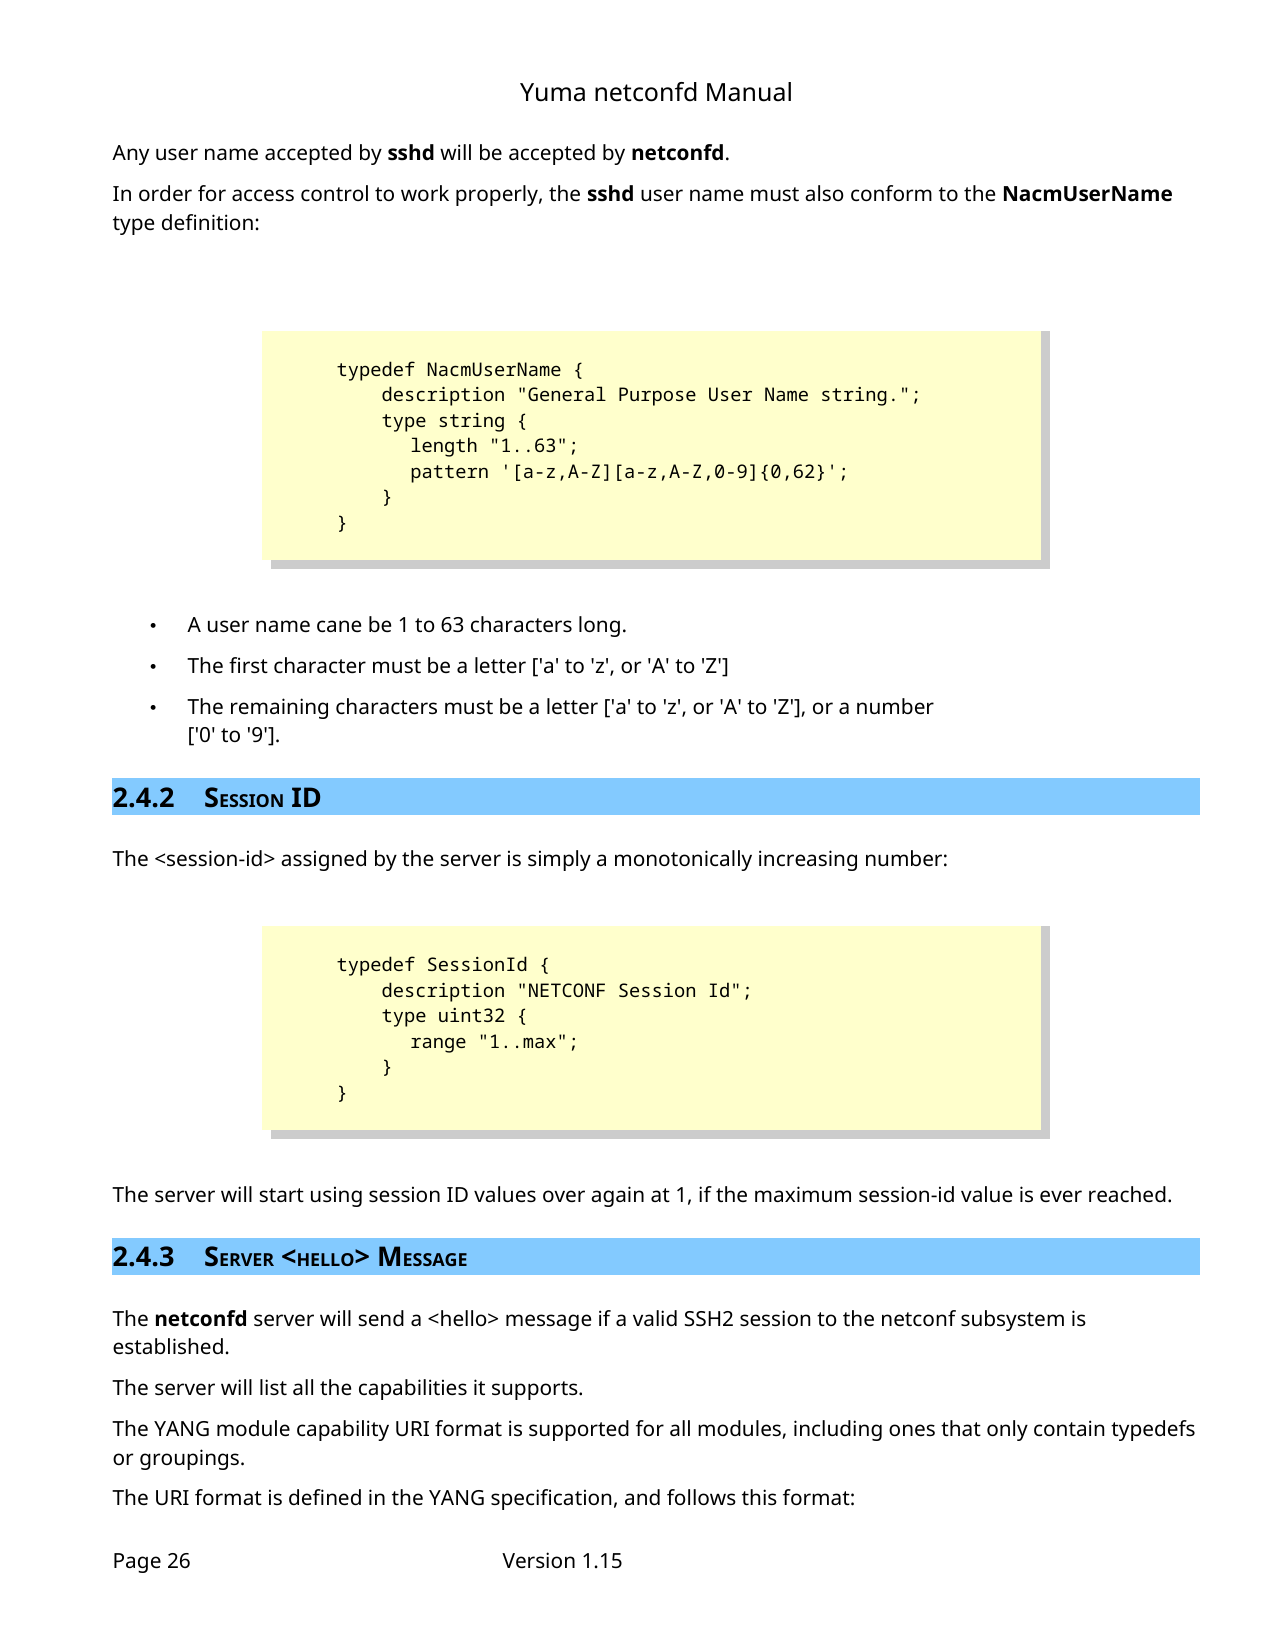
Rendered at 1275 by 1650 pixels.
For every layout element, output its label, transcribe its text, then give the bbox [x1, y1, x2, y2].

list A user name cane be 1 to 63 characters long. [150, 610, 1200, 639]
text type uint32 { [262, 1003, 1041, 1028]
text } [262, 509, 1041, 535]
text The server will list all the capabilities it supports. [112, 1373, 1200, 1402]
text range "1..max"; [262, 1028, 1041, 1054]
text length "1..63"; [262, 433, 1041, 458]
text The server will start using session ID values over again at 1, if the maximum session-id value is ever reached. [112, 1180, 1200, 1209]
subtitle Session ID [112, 778, 1200, 815]
text } [262, 1079, 1041, 1105]
text The URI format is defined in the YANG specification, and follows this format: [112, 1483, 1200, 1512]
text Any user name accepted by sshd will be accepted by netconfd. [112, 138, 1200, 167]
text } [262, 1054, 1041, 1079]
text } [262, 484, 1041, 509]
text The YANG module capability URI format is supported for all modules, including ones that only contain typedefs or groupings. [112, 1414, 1200, 1471]
list The remaining characters must be a letter ['a' to 'z', or 'A' to 'Z'], or a number ['0' to '9']. [150, 692, 1200, 749]
text type string { [262, 407, 1041, 433]
text typedef SessionId { [262, 952, 1041, 977]
text typedef NacmUserName { [262, 356, 1041, 382]
text The <session-id> assigned by the server is simply a monotonically increasing number: [112, 844, 1200, 873]
text The netconfd server will send a <hello> message if a valid SSH2 session to the netconf subsystem is established. [112, 1304, 1200, 1361]
text description "NETCONF Session Id"; [262, 977, 1041, 1003]
text description "General Purpose User Name string."; [262, 382, 1041, 407]
text pattern '[a-z,A-Z][a-z,A-Z,0-9]{0,62}'; [262, 458, 1041, 484]
subtitle Server <hello> Message [112, 1238, 1200, 1275]
list The first character must be a letter ['a' to 'z', or 'A' to 'Z'] [150, 651, 1200, 680]
text In order for access control to work properly, the sshd user name must also conform to the NacmUserName type definition: [112, 179, 1200, 236]
